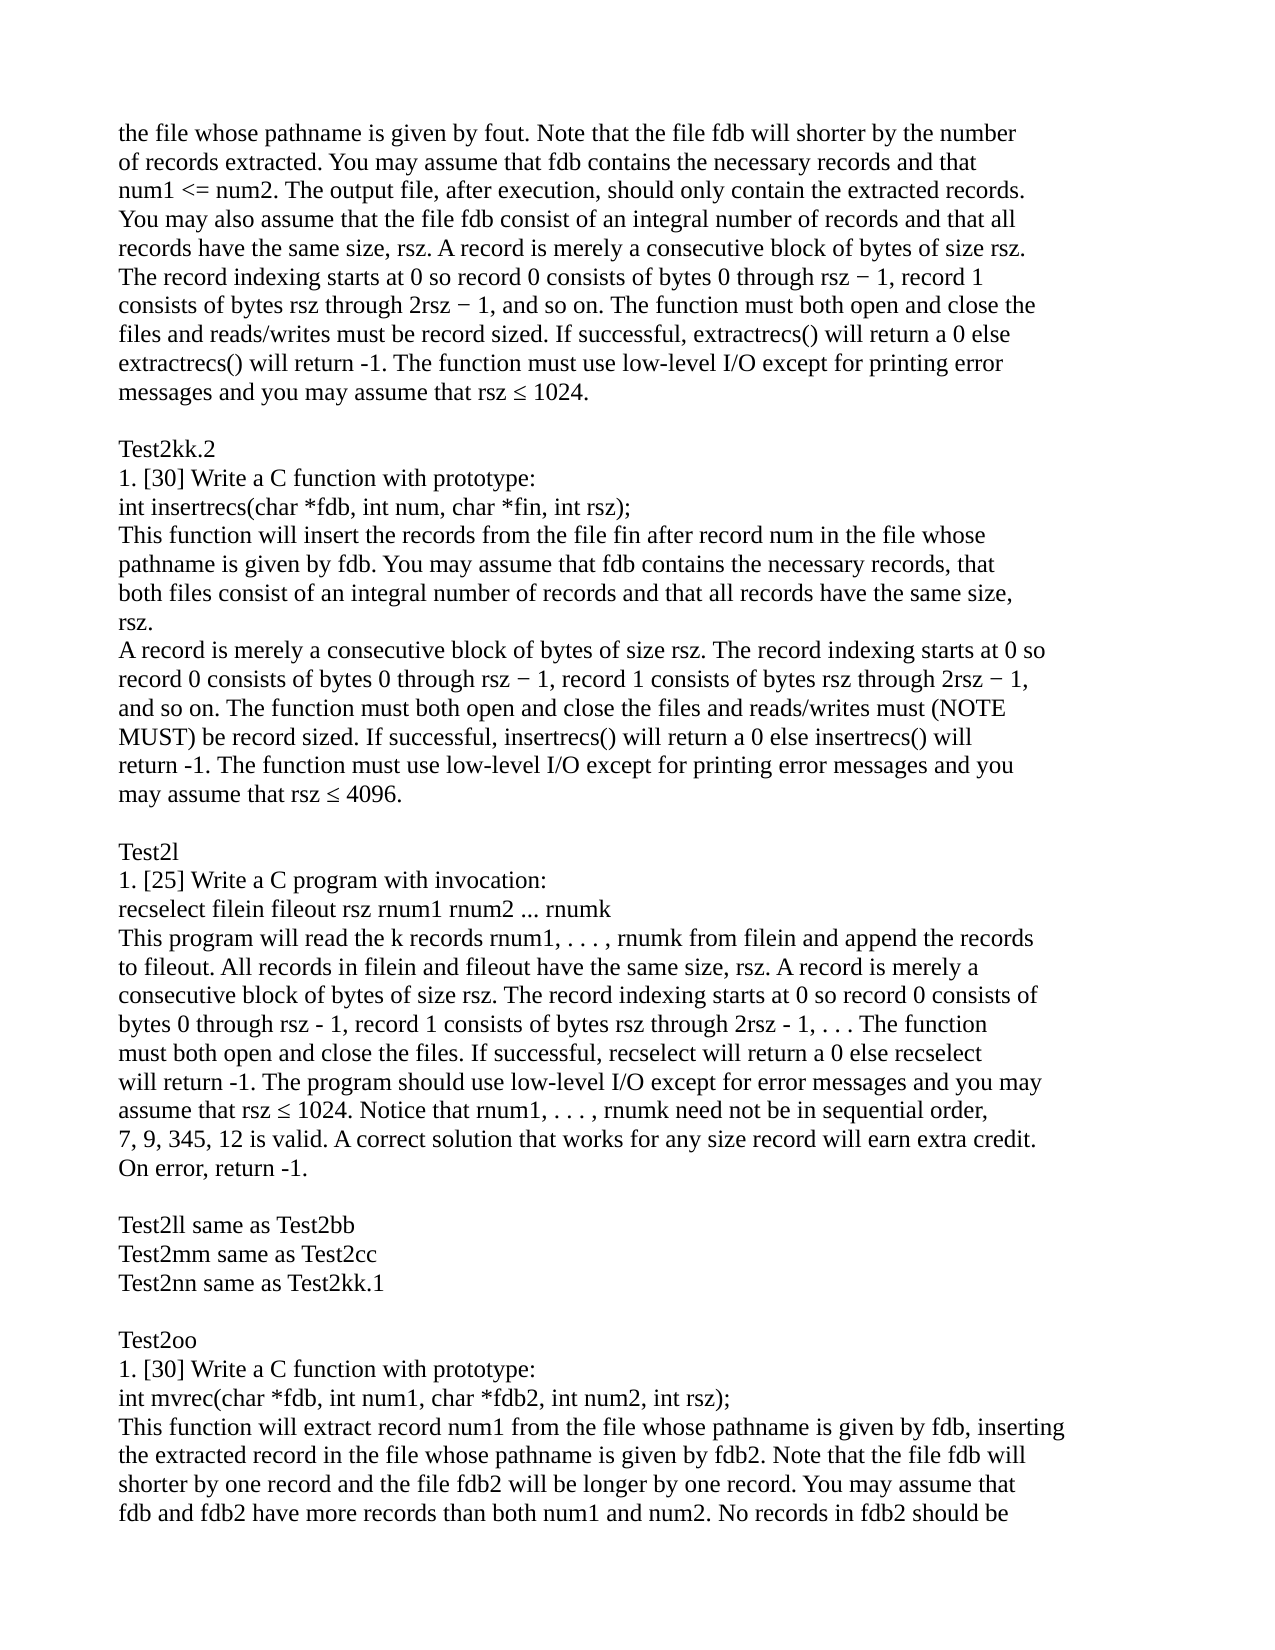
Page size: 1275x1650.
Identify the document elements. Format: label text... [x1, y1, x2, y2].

text will return -1. The program should use low-level I/O except for error messages and you may [118, 1067, 1157, 1096]
text recselect filein fileout rsz rnum1 rnum2 ... rnumk [118, 894, 1157, 923]
text the file whose pathname is given by fout. Note that the file fdb will shorter by the number [118, 118, 1157, 147]
text shorter by one record and the file fdb2 will be longer by one record. You may assume that [118, 1469, 1157, 1498]
text The record indexing starts at 0 so record 0 consists of bytes 0 through rsz − 1, record 1 [118, 262, 1157, 291]
text Test2kk.2 [118, 434, 1157, 463]
text This program will read the k records rnum1, . . . , rnumk from filein and append the records [118, 923, 1157, 952]
text Test2nn same as Test2kk.1 [118, 1268, 1157, 1297]
text This function will extract record num1 from the file whose pathname is given by fdb, inserting [118, 1412, 1157, 1441]
text consists of bytes rsz through 2rsz − 1, and so on. The function must both open and close the [118, 291, 1157, 319]
text bytes 0 through rsz - 1, record 1 consists of bytes rsz through 2rsz - 1, . . . The function [118, 1009, 1157, 1038]
text int insertrecs(char *fdb, int num, char *fin, int rsz); [118, 492, 1157, 521]
text rsz. [118, 607, 1157, 636]
text return -1. The function must use low-level I/O except for printing error messages and you [118, 751, 1157, 779]
text the extracted record in the file whose pathname is given by fdb2. Note that the file fdb will [118, 1441, 1157, 1469]
text 1. [30] Write a C function with prototype: [118, 1354, 1157, 1383]
text MUST) be record sized. If successful, insertrecs() will return a 0 else insertrecs() will [118, 722, 1157, 751]
text pathname is given by fdb. You may assume that fdb contains the necessary records, that [118, 549, 1157, 578]
text of records extracted. You may assume that fdb contains the necessary records and that [118, 147, 1157, 176]
text must both open and close the files. If successful, recselect will return a 0 else recselect [118, 1038, 1157, 1067]
text You may also assume that the file fdb consist of an integral number of records and that all [118, 204, 1157, 233]
text 7, 9, 345, 12 is valid. A correct solution that works for any size record will earn extra credit. [118, 1124, 1157, 1153]
text assume that rsz ≤ 1024. Notice that rnum1, . . . , rnumk need not be in sequential order, [118, 1096, 1157, 1124]
text files and reads/writes must be record sized. If successful, extractrecs() will return a 0 else [118, 319, 1157, 348]
text 1. [25] Write a C program with invocation: [118, 866, 1157, 894]
text and so on. The function must both open and close the files and reads/writes must (NOTE [118, 693, 1157, 722]
text records have the same size, rsz. A record is merely a consecutive block of bytes of size rsz. [118, 233, 1157, 262]
text On error, return -1. [118, 1153, 1157, 1182]
text messages and you may assume that rsz ≤ 1024. [118, 377, 1157, 406]
text 1. [30] Write a C function with prototype: [118, 463, 1157, 492]
text extractrecs() will return -1. The function must use low-level I/O except for printing error [118, 348, 1157, 377]
text A record is merely a consecutive block of bytes of size rsz. The record indexing starts at 0 so [118, 636, 1157, 664]
text both files consist of an integral number of records and that all records have the same size, [118, 578, 1157, 607]
text int mvrec(char *fdb, int num1, char *fdb2, int num2, int rsz); [118, 1383, 1157, 1412]
text Test2l [118, 837, 1157, 866]
text record 0 consists of bytes 0 through rsz − 1, record 1 consists of bytes rsz through 2rsz − 1, [118, 664, 1157, 693]
text to fileout. All records in filein and fileout have the same size, rsz. A record is merely a [118, 952, 1157, 981]
text Test2mm same as Test2cc [118, 1239, 1157, 1268]
text may assume that rsz ≤ 4096. [118, 779, 1157, 808]
text Test2oo [118, 1326, 1157, 1354]
text num1 <= num2. The output file, after execution, should only contain the extracted records. [118, 176, 1157, 204]
text consecutive block of bytes of size rsz. The record indexing starts at 0 so record 0 consists of [118, 981, 1157, 1009]
text This function will insert the records from the file fin after record num in the file whose [118, 521, 1157, 549]
text fdb and fdb2 have more records than both num1 and num2. No records in fdb2 should be [118, 1498, 1157, 1527]
text Test2ll same as Test2bb [118, 1211, 1157, 1239]
